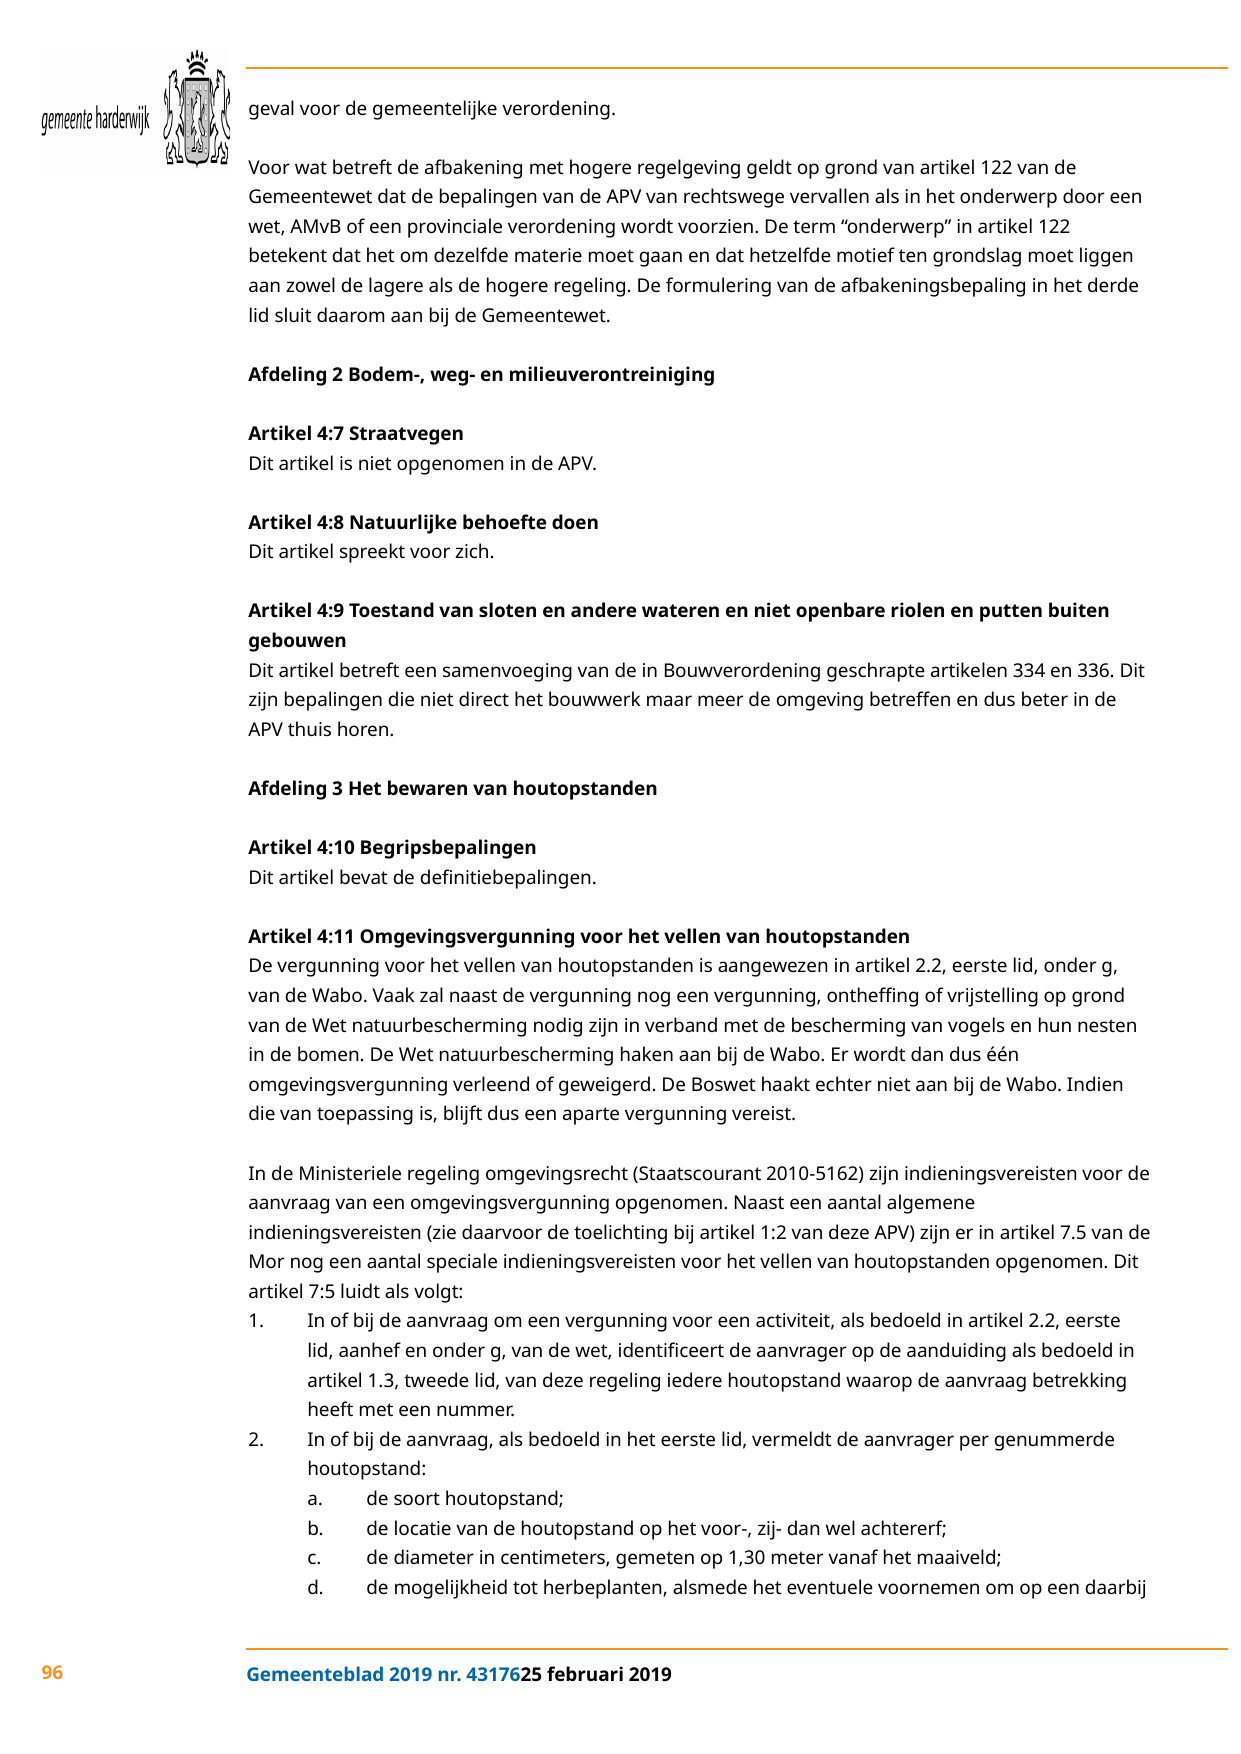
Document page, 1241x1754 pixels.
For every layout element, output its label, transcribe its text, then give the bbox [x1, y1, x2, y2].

text Dit artikel betreft een samenvoeging van de in Bouwverordening geschrapte artikelen 334 en 336. Dit zijn bepalingen die niet direct het bouwwerk maar meer de omgeving betreffen en dus beter in de APV thuis horen. [248, 657, 1152, 742]
list de soort houtopstand; [307, 1485, 1152, 1511]
text Afdeling 3 Het bewaren van houtopstanden [248, 775, 1152, 801]
text Dit artikel is niet opgenomen in de APV. [248, 450, 1152, 476]
list de diameter in centimeters, gemeten op 1,30 meter vanaf het maaiveld; [307, 1544, 1152, 1570]
text Artikel 4:11 Omgevingsvergunning voor het vellen van houtopstanden [248, 923, 1152, 949]
text geval voor de gemeentelijke verordening. [248, 95, 1152, 121]
text In de Ministeriele regeling omgevingsrecht (Staatscourant 2010-5162) zijn indieningsvereisten voor de aanvraag van een omgevingsvergunning opgenomen. Naast een aantal algemene indieningsvereisten (zie daarvoor de toelichting bij artikel 1:2 van deze APV) zijn er in artikel 7.5 van de Mor nog een aantal speciale indieningsvereisten voor het vellen van houtopstanden opgenomen. Dit artikel 7:5 luidt als volgt: [248, 1160, 1152, 1304]
text Artikel 4:7 Straatvegen [248, 420, 1152, 446]
text Dit artikel bevat de definitiebepalingen. [248, 864, 1152, 890]
list de locatie van de houtopstand op het voor-, zij- dan wel achtererf; [307, 1515, 1152, 1541]
text Afdeling 2 Bodem-, weg- en milieuverontreiniging [248, 361, 1152, 387]
list In of bij de aanvraag om een vergunning voor een activiteit, als bedoeld in artikel 2.2, eerste lid, aanhef en onder g, van de wet, identificeert de aanvrager op de aanduiding als bedoeld in artikel 1.3, tweede lid, van deze regeling iedere houtopstand waarop de aanvraag betrekking heeft met een nummer. [248, 1308, 1152, 1422]
text Artikel 4:8 Natuurlijke behoefte doen [248, 509, 1152, 535]
text Artikel 4:10 Begripsbepalingen [248, 834, 1152, 860]
list In of bij de aanvraag, als bedoeld in het eerste lid, vermeldt de aanvrager per genummerde houtopstand: [248, 1426, 1152, 1481]
text Voor wat betreft de afbakening met hogere regelgeving geldt op grond van artikel 122 van de Gemeentewet dat de bepalingen van de APV van rechtswege vervallen als in het onderwerp door een wet, AMvB of een provinciale verordening wordt voorzien. De term “onderwerp” in artikel 122 betekent dat het om dezelfde materie moet gaan en dat hetzelfde motief ten grondslag moet liggen aan zowel de lagere als de hogere regeling. De formulering van de afbakeningsbepaling in het derde lid sluit daarom aan bij de Gemeentewet. [248, 154, 1152, 328]
text De vergunning voor het vellen van houtopstanden is aangewezen in artikel 2.2, eerste lid, onder g, van de Wabo. Vaak zal naast de vergunning nog een vergunning, ontheffing of vrijstelling op grond van de Wet natuurbescherming nodig zijn in verband met de bescherming van vogels en hun nesten in de bomen. De Wet natuurbescherming haken aan bij de Wabo. Er wordt dan dus één omgevingsvergunning verleend of geweigerd. De Boswet haakt echter niet aan bij de Wabo. Indien die van toepassing is, blijft dus een aparte vergunning vereist. [248, 953, 1152, 1126]
text Dit artikel spreekt voor zich. [248, 538, 1152, 564]
picture [41, 47, 231, 172]
list de mogelijkheid tot herbeplanten, alsmede het eventuele voornemen om op een daarbij [307, 1574, 1152, 1600]
text Artikel 4:9 Toestand van sloten en andere wateren en niet openbare riolen en putten buiten gebouwen [248, 598, 1152, 653]
